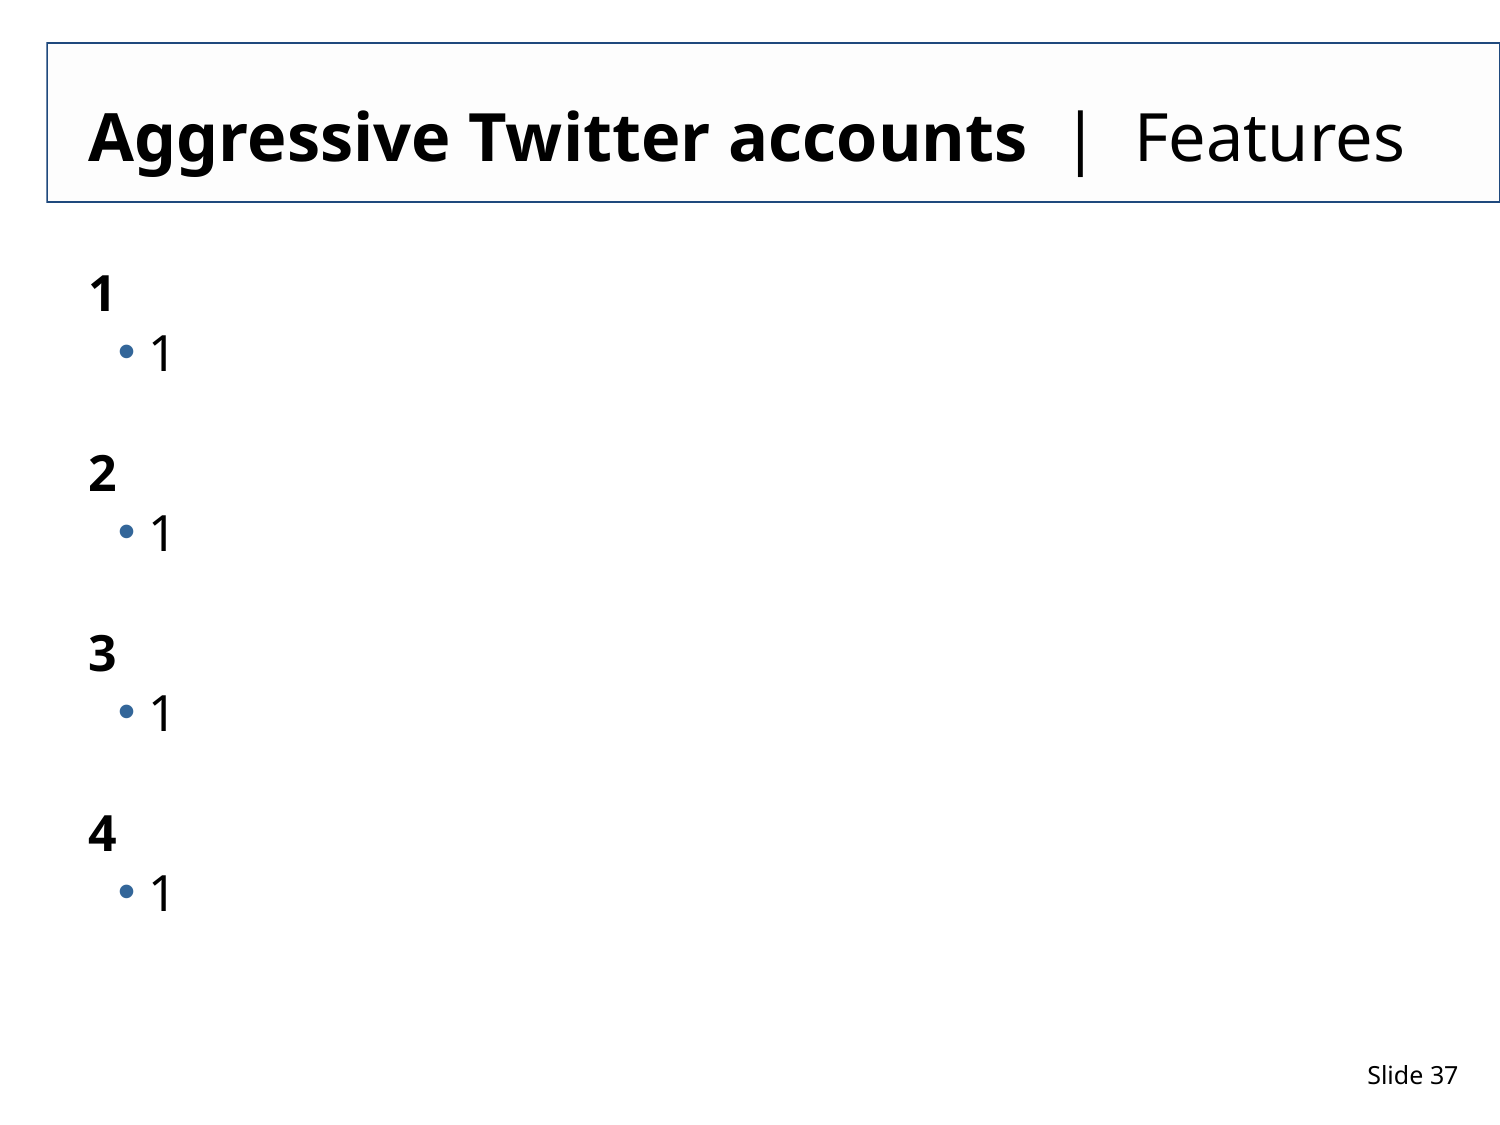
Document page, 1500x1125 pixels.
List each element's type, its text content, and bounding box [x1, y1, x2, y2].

text_box Aggressive Twitter accounts | Features [88, 42, 1469, 176]
text_box 1 1 2 1 3 1 4 1 [88, 260, 1435, 1029]
